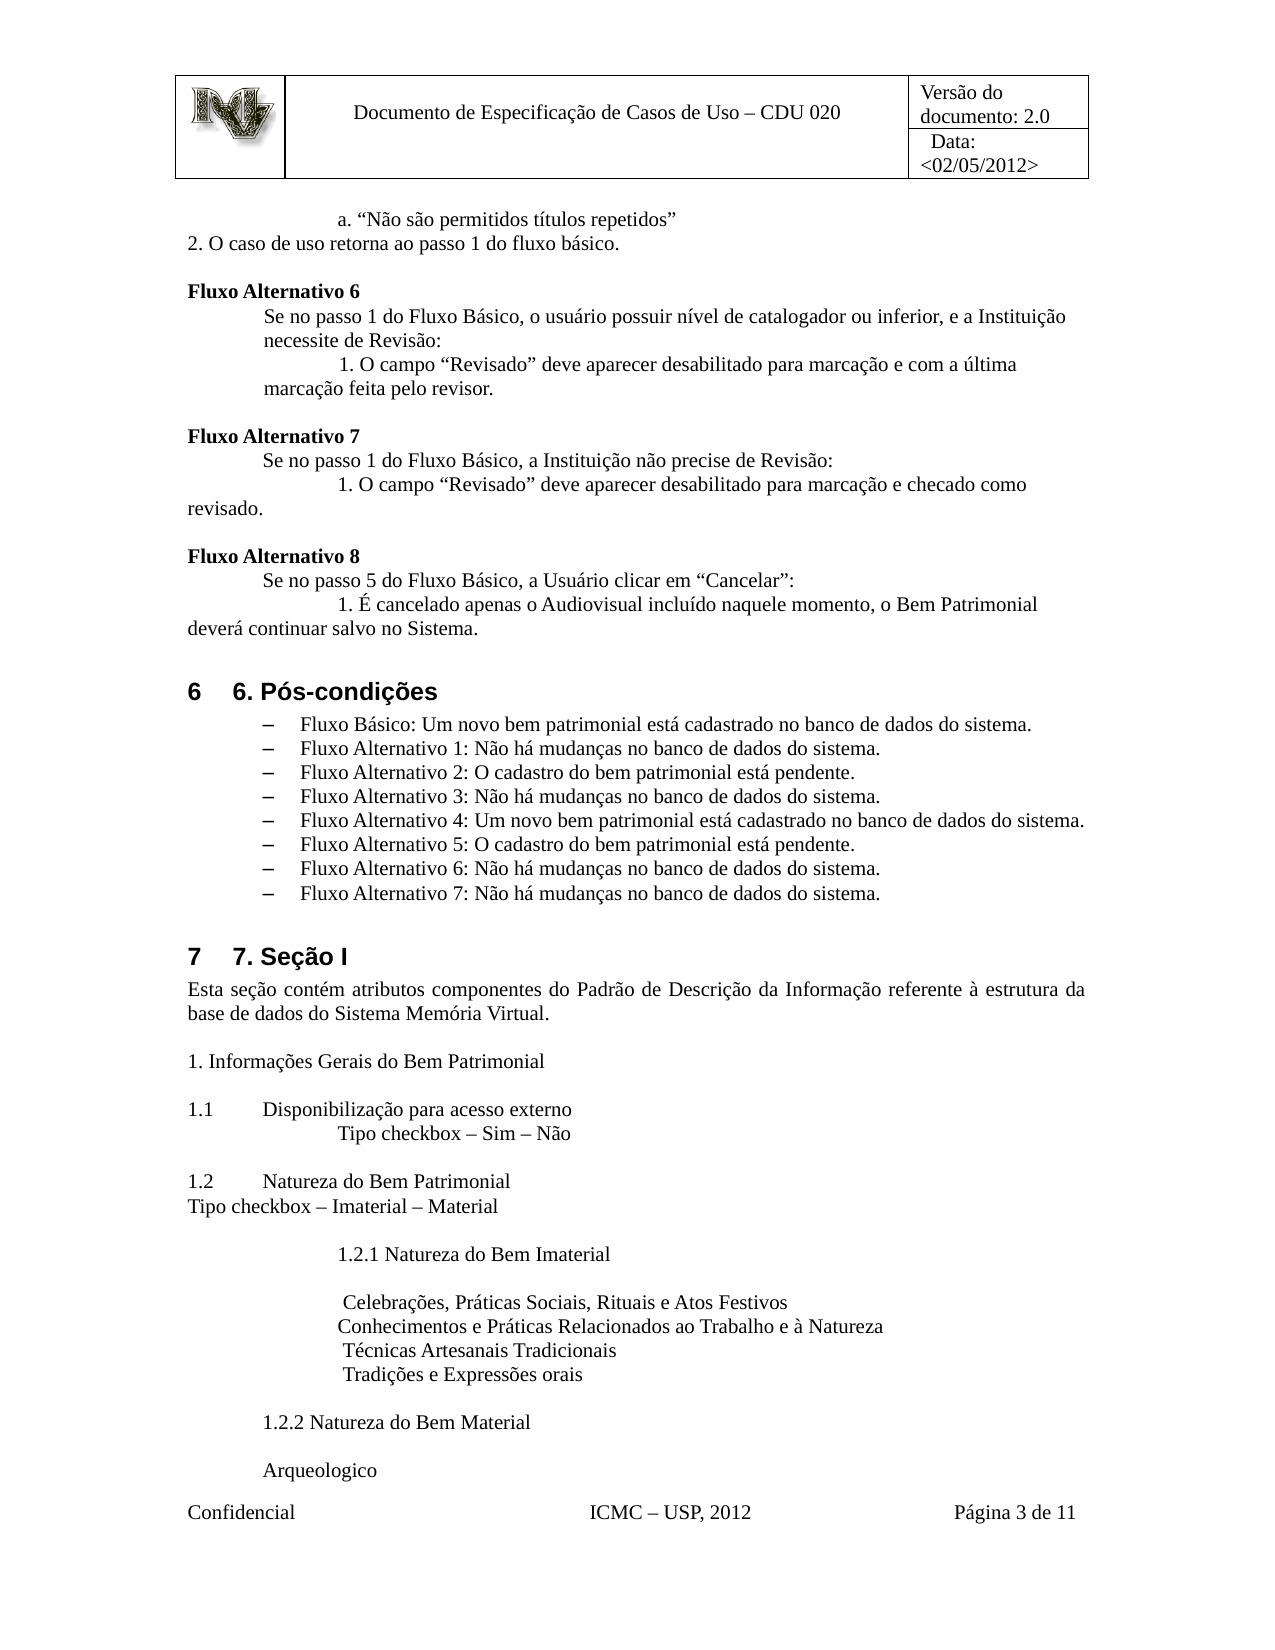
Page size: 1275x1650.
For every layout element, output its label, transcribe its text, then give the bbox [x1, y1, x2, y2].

list Fluxo Alternativo 2: O cadastro do bem patrimonial está pendente. [262, 760, 1087, 784]
text Fluxo Alternativo 8 [187, 544, 1087, 568]
text Se no passo 5 do Fluxo Básico, a Usuário clicar em “Cancelar”: [187, 568, 1087, 592]
text 2. O caso de uso retorna ao passo 1 do fluxo básico. [187, 231, 1087, 255]
text 1. Informações Gerais do Bem Patrimonial [187, 1049, 1087, 1073]
text 1. O campo “Revisado” deve aparecer desabilitado para marcação e checado como revisado. [187, 472, 1087, 520]
text 1.2.1 Natureza do Bem Imaterial [187, 1242, 1087, 1266]
text Técnicas Artesanais Tradicionais [187, 1338, 1087, 1362]
text Fluxo Alternativo 7 [187, 424, 1087, 448]
list Fluxo Alternativo 6: Não há mudanças no banco de dados do sistema. [262, 856, 1087, 880]
text Se no passo 1 do Fluxo Básico, a Instituição não precise de Revisão: [187, 448, 1087, 472]
list Fluxo Alternativo 1: Não há mudanças no banco de dados do sistema. [262, 736, 1087, 760]
list Fluxo Alternativo 3: Não há mudanças no banco de dados do sistema. [262, 784, 1087, 808]
text Esta seção contém atributos componentes do Padrão de Descrição da Informação referente à estrutura da base de dados do Sistema Memória Virtual. [187, 977, 1087, 1025]
list Fluxo Alternativo 4: Um novo bem patrimonial está cadastrado no banco de dados do sistema. [262, 808, 1087, 832]
text 1. É cancelado apenas o Audiovisual incluído naquele momento, o Bem Patrimonial deverá continuar salvo no Sistema. [187, 592, 1087, 640]
text 1. O campo “Revisado” deve aparecer desabilitado para marcação e com a última marcação feita pelo revisor. [263, 352, 1087, 400]
list Fluxo Alternativo 7: Não há mudanças no banco de dados do sistema. [262, 880, 1087, 904]
text 1.2.2 Natureza do Bem Material [187, 1410, 1087, 1434]
text Se no passo 1 do Fluxo Básico, o usuário possuir nível de catalogador ou inferior, e a Instituição necessite de Revisão: [263, 303, 1087, 352]
text Tipo checkbox – Sim – Não [187, 1121, 1087, 1145]
list Fluxo Básico: Um novo bem patrimonial está cadastrado no banco de dados do sistema. [262, 712, 1087, 736]
text Arqueologico [187, 1458, 1087, 1482]
subtitle 6. Pós-condições [187, 677, 1087, 706]
text a. “Não são permitidos títulos repetidos” [187, 207, 1087, 231]
subtitle 7. Seção I [187, 942, 1087, 971]
text Tradições e Expressões orais [187, 1362, 1087, 1386]
text Conhecimentos e Práticas Relacionados ao Trabalho e à Natureza [187, 1314, 1087, 1338]
text 1.1 Disponibilização para acesso externo [187, 1097, 1087, 1121]
list Fluxo Alternativo 5: O cadastro do bem patrimonial está pendente. [262, 832, 1087, 856]
text Fluxo Alternativo 6 [187, 279, 1087, 303]
text Tipo checkbox – Imaterial – Material [187, 1193, 1087, 1218]
text 1.2 Natureza do Bem Patrimonial [187, 1169, 1087, 1193]
text Celebrações, Práticas Sociais, Rituais e Atos Festivos [187, 1290, 1087, 1314]
